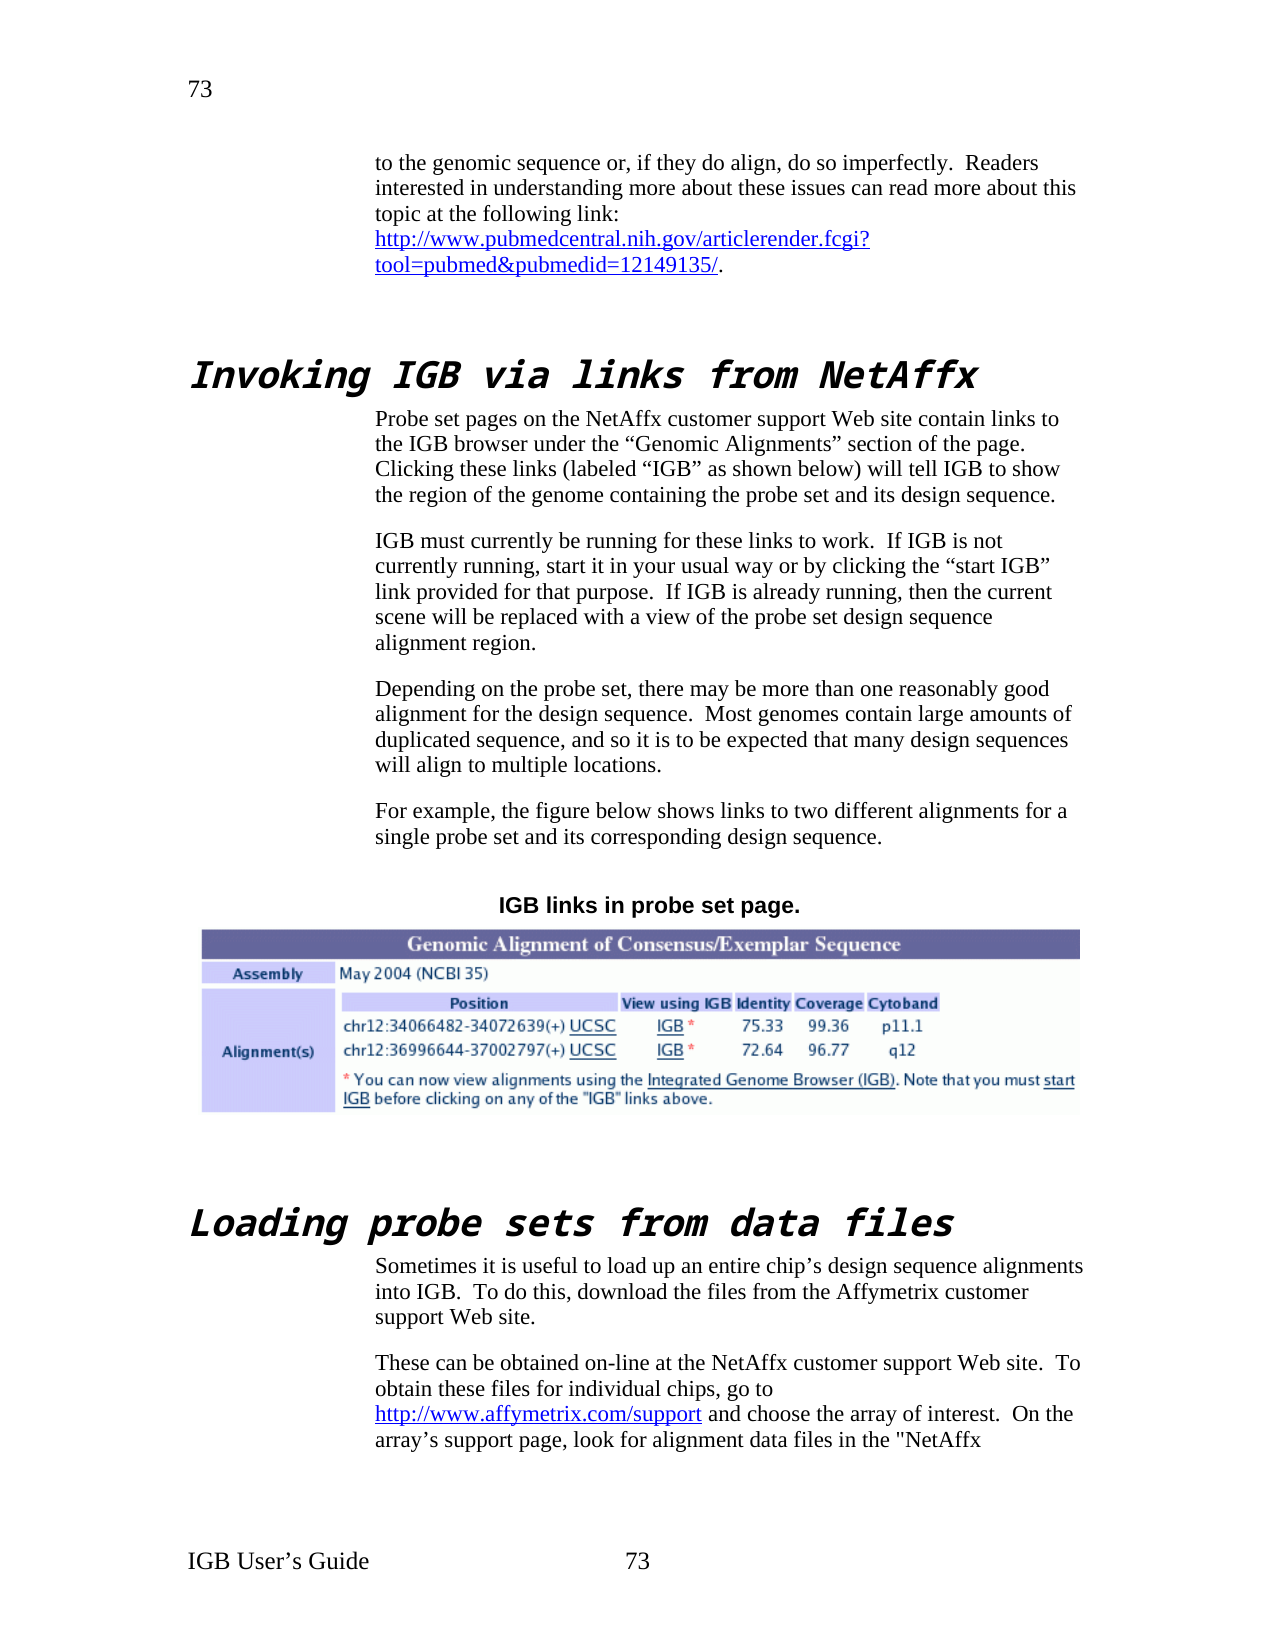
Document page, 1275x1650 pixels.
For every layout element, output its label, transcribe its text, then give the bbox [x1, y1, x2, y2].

text For example, the figure below shows links to two different alignments for a single probe set and its corresponding design sequence. [375, 798, 1087, 849]
text These can be obtained on-line at the NetAffx customer support Web site. To obtain these files for individual chips, go to http://www.affymetrix.com/support and choose the array of interest. On the array’s support page, look for alignment data files in the "NetAffx [375, 1350, 1087, 1452]
picture [198, 927, 1080, 1115]
text Depending on the probe set, there may be more than one reasonably good alignment for the design sequence. Most genomes contain large amounts of duplicated sequence, and so it is to be expected that many design sequences will align to multiple locations. [375, 676, 1087, 778]
text IGB must currently be running for these links to work. If IGB is not currently running, start it in your usual way or by clicking the “start IGB” link provided for that purpose. If IGB is already running, then the current scene will be replaced with a view of the probe set design sequence alignment region. [375, 528, 1087, 655]
text Sometimes it is useful to load up an entire chip’s design sequence alignments into IGB. To do this, download the files from the Affymetrix customer support Web site. [375, 1253, 1087, 1329]
text Probe set pages on the NetAffx customer support Web site contain links to the IGB browser under the “Genomic Alignments” section of the page. Clicking these links (labeled “IGB” as shown below) will tell IGB to show the region of the genome containing the probe set and its design sequence. [375, 406, 1087, 507]
subtitle Loading probe sets from data files [187, 1196, 1087, 1247]
subtitle Invoking IGB via links from NetAffx [187, 348, 1087, 399]
text to the genomic sequence or, if they do align, do so imperfectly. Readers interested in understanding more about these issues can read more about this topic at the following link: http://www.pubmedcentral.nih.gov/articlerender.fcgi?tool=pubmed&pubmedid=12149135/. [375, 150, 1087, 277]
